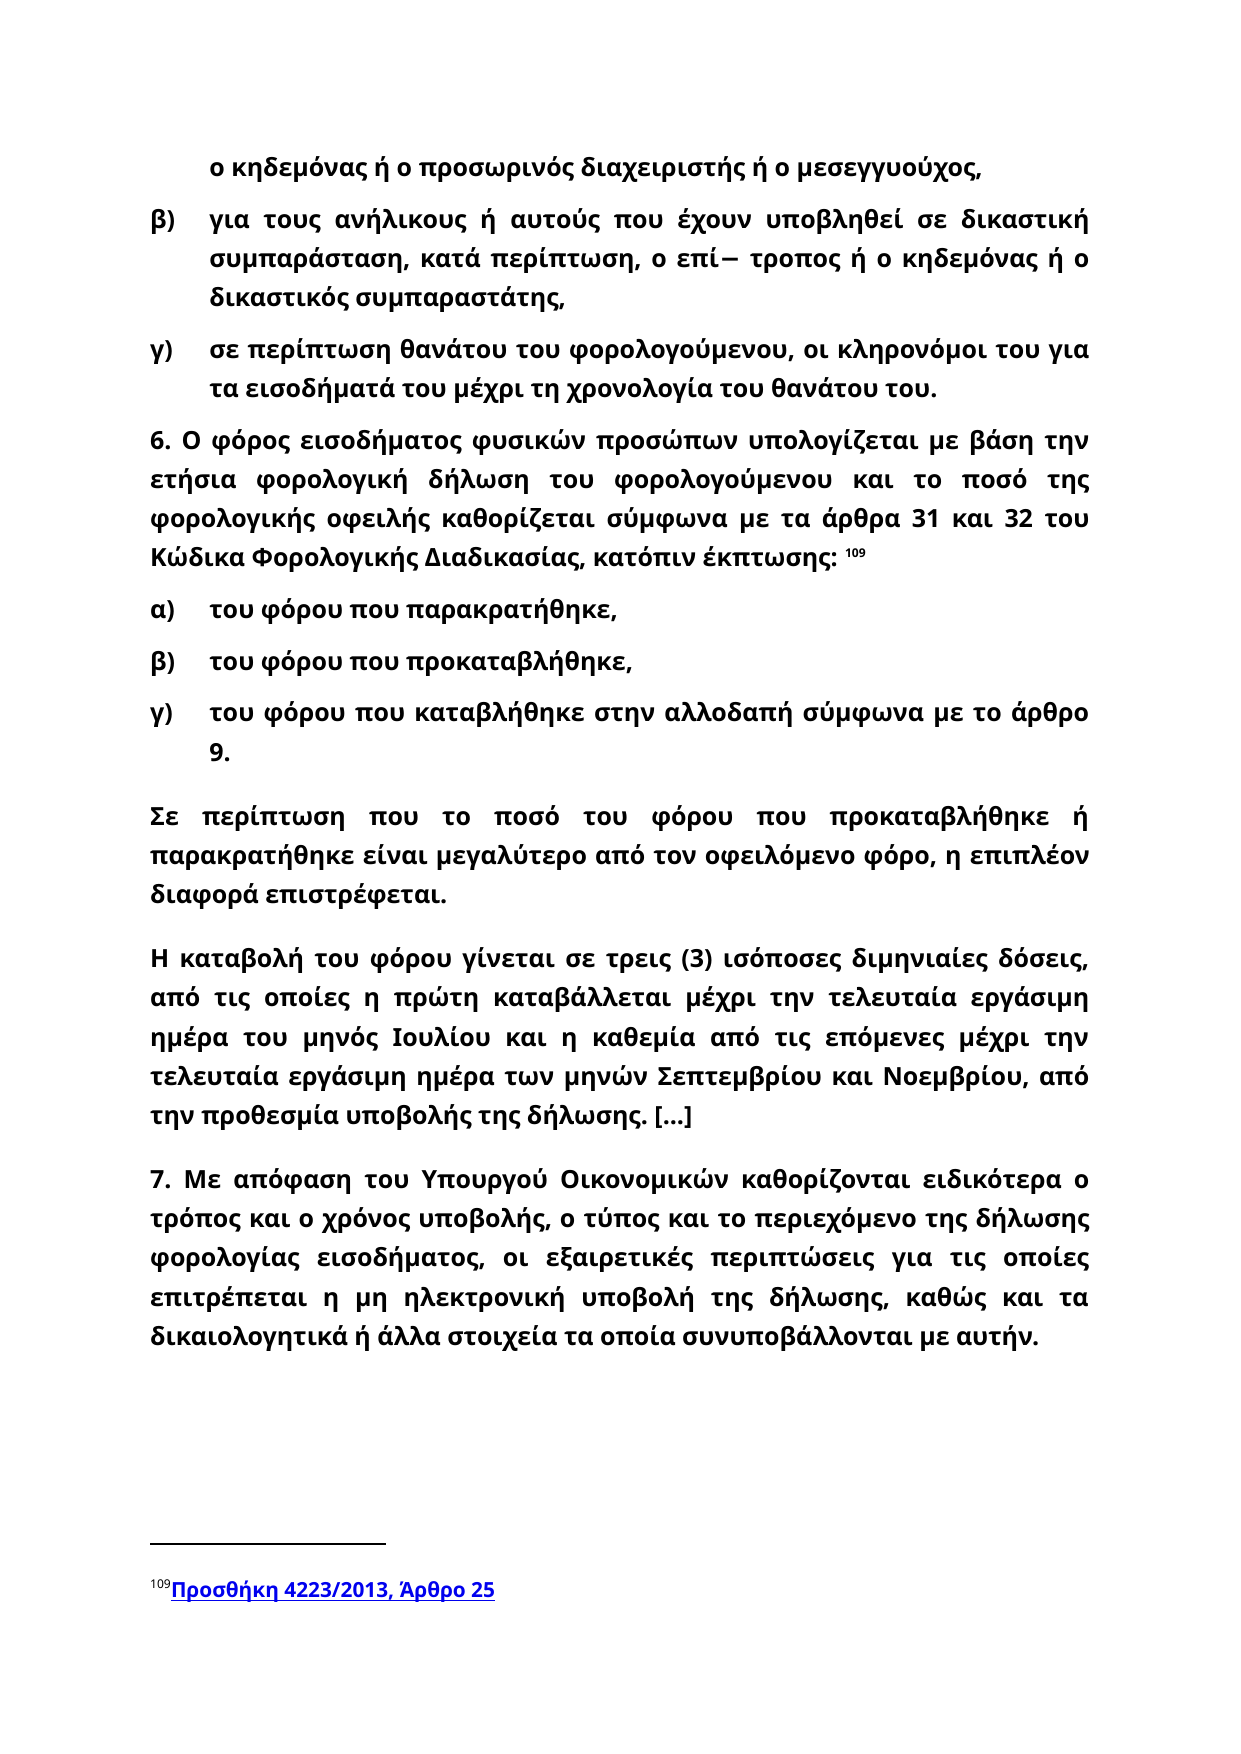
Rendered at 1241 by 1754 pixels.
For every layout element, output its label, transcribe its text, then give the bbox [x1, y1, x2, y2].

text Σε περίπτωση που το ποσό του φόρου που προκαταβλήθηκε ή παρακρατήθηκε είναι μεγαλύτερο από τον οφειλόμενο φόρο, η επιπλέον διαφορά επιστρέφεται. [150, 798, 1090, 911]
list α) του φόρου που παρακρατήθηκε, [150, 592, 1090, 626]
list γ) του φόρου που καταβλήθηκε στην αλλοδαπή σύμφωνα με το άρθρο 9. [150, 695, 1090, 768]
list γ) σε περίπτωση θανάτου του φορολογούμενου, οι κληρονόμοι του για τα εισοδήματά του μέχρι τη χρονολογία του θανάτου του. [150, 332, 1090, 405]
text Προσθήκη 4223/2013, Άρθρο 25 [150, 1576, 1090, 1604]
list β) του φόρου που προκαταβλήθηκε, [150, 643, 1090, 677]
text 6. Ο φόρος εισοδήματος φυσικών προσώπων υπολογίζεται με βάση την ετήσια φορολογική δήλωση του φορολογούμενου και το ποσό της φορολογικής οφειλής καθορίζεται σύμφωνα με τα άρθρα 31 και 32 του Κώδικα Φορολογικής Διαδικασίας, κατόπιν έκπτωσης: [150, 422, 1090, 574]
list β) για τους ανήλικους ή αυτούς που έχουν υποβληθεί σε δικαστική συμπαράσταση, κατά περίπτωση, ο επί− τροπος ή ο κηδεμόνας ή ο δικαστικός συμπαραστάτης, [150, 202, 1090, 314]
text Η καταβολή του φόρου γίνεται σε τρεις (3) ισόποσες διμηνιαίες δόσεις, από τις οποίες η πρώτη καταβάλλεται μέχρι την τελευταία εργάσιμη ημέρα του μηνός Ιουλίου και η καθεμία από τις επόμενες μέχρι την τελευταία εργάσιμη ημέρα των μηνών Σεπτεμβρίου και Νοεμβρίου, από την προθεσμία υποβολής της δήλωσης. [...] [150, 941, 1090, 1132]
text 7. Με απόφαση του Υπουργού Οικονομικών καθορίζονται ειδικότερα ο τρόπος και ο χρόνος υποβολής, ο τύπος και το περιεχόμενο της δήλωσης φορολογίας εισοδήματος, οι εξαιρετικές περιπτώσεις για τις οποίες επιτρέπεται η μη ηλεκτρονική υποβολή της δήλωσης, καθώς και τα δικαιολογητικά ή άλλα στοιχεία τα οποία συνυποβάλλονται με αυτήν. [150, 1162, 1090, 1352]
list ο κηδεμόνας ή ο προσωρινός διαχειριστής ή ο μεσεγγυούχος, [150, 150, 1090, 184]
